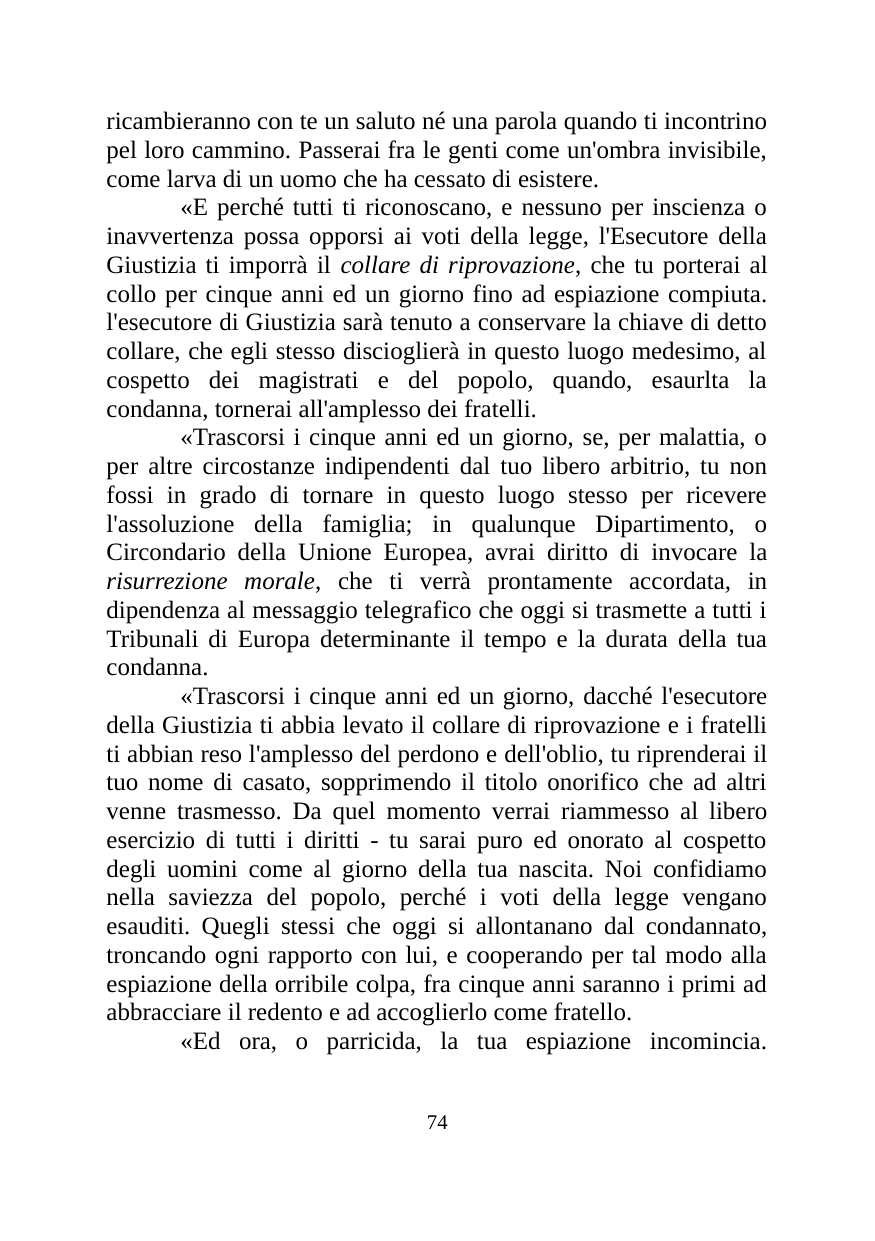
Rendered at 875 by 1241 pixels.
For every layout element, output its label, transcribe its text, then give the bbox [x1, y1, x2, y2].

text «E perché tutti ti riconoscano, e nessuno per inscienza o inavvertenza possa opporsi ai voti della legge, l'Esecutore della Giustizia ti imporrà il collare di riprovazione, che tu porterai al collo per cinque anni ed un giorno fino ad espiazione compiuta. l'esecutore di Giustizia sarà tenuto a conservare la chiave di detto collare, che egli stesso discioglierà in questo luogo medesimo, al cospetto dei magistrati e del popolo, quando, esaurlta la condanna, tornerai all'amplesso dei fratelli. [106, 192, 768, 422]
text «Ed ora, o parricida, la tua espiazione incomincia. [106, 1026, 768, 1055]
text ricambieranno con te un saluto né una parola quando ti incontrino pel loro cammino. Passerai fra le genti come un'ombra invisibile, come larva di un uomo che ha cessato di esistere. [106, 106, 768, 192]
text «Trascorsi i cinque anni ed un giorno, dacché l'esecutore della Giustizia ti abbia levato il collare di riprovazione e i fratelli ti abbian reso l'amplesso del perdono e dell'oblio, tu riprenderai il tuo nome di casato, sopprimendo il titolo onorifico che ad altri venne trasmesso. Da quel momento verrai riammesso al libero esercizio di tutti i diritti - tu sarai puro ed onorato al cospetto degli uomini come al giorno della tua nascita. Noi confidiamo nella saviezza del popolo, perché i voti della legge vengano esauditi. Quegli stessi che oggi si allontanano dal condannato, troncando ogni rapporto con lui, e cooperando per tal modo alla espiazione della orribile colpa, fra cinque anni saranno i primi ad abbracciare il redento e ad accoglierlo come fratello. [106, 681, 768, 1026]
text «Trascorsi i cinque anni ed un giorno, se, per malattia, o per altre circostanze indipendenti dal tuo libero arbitrio, tu non fossi in grado di tornare in questo luogo stesso per ricevere l'assoluzione della famiglia; in qualunque Dipartimento, o Circondario della Unione Europea, avrai diritto di invocare la risurrezione morale, che ti verrà prontamente accordata, in dipendenza al messaggio telegrafico che oggi si trasmette a tutti i Tribunali di Europa determinante il tempo e la durata della tua condanna. [106, 422, 768, 681]
